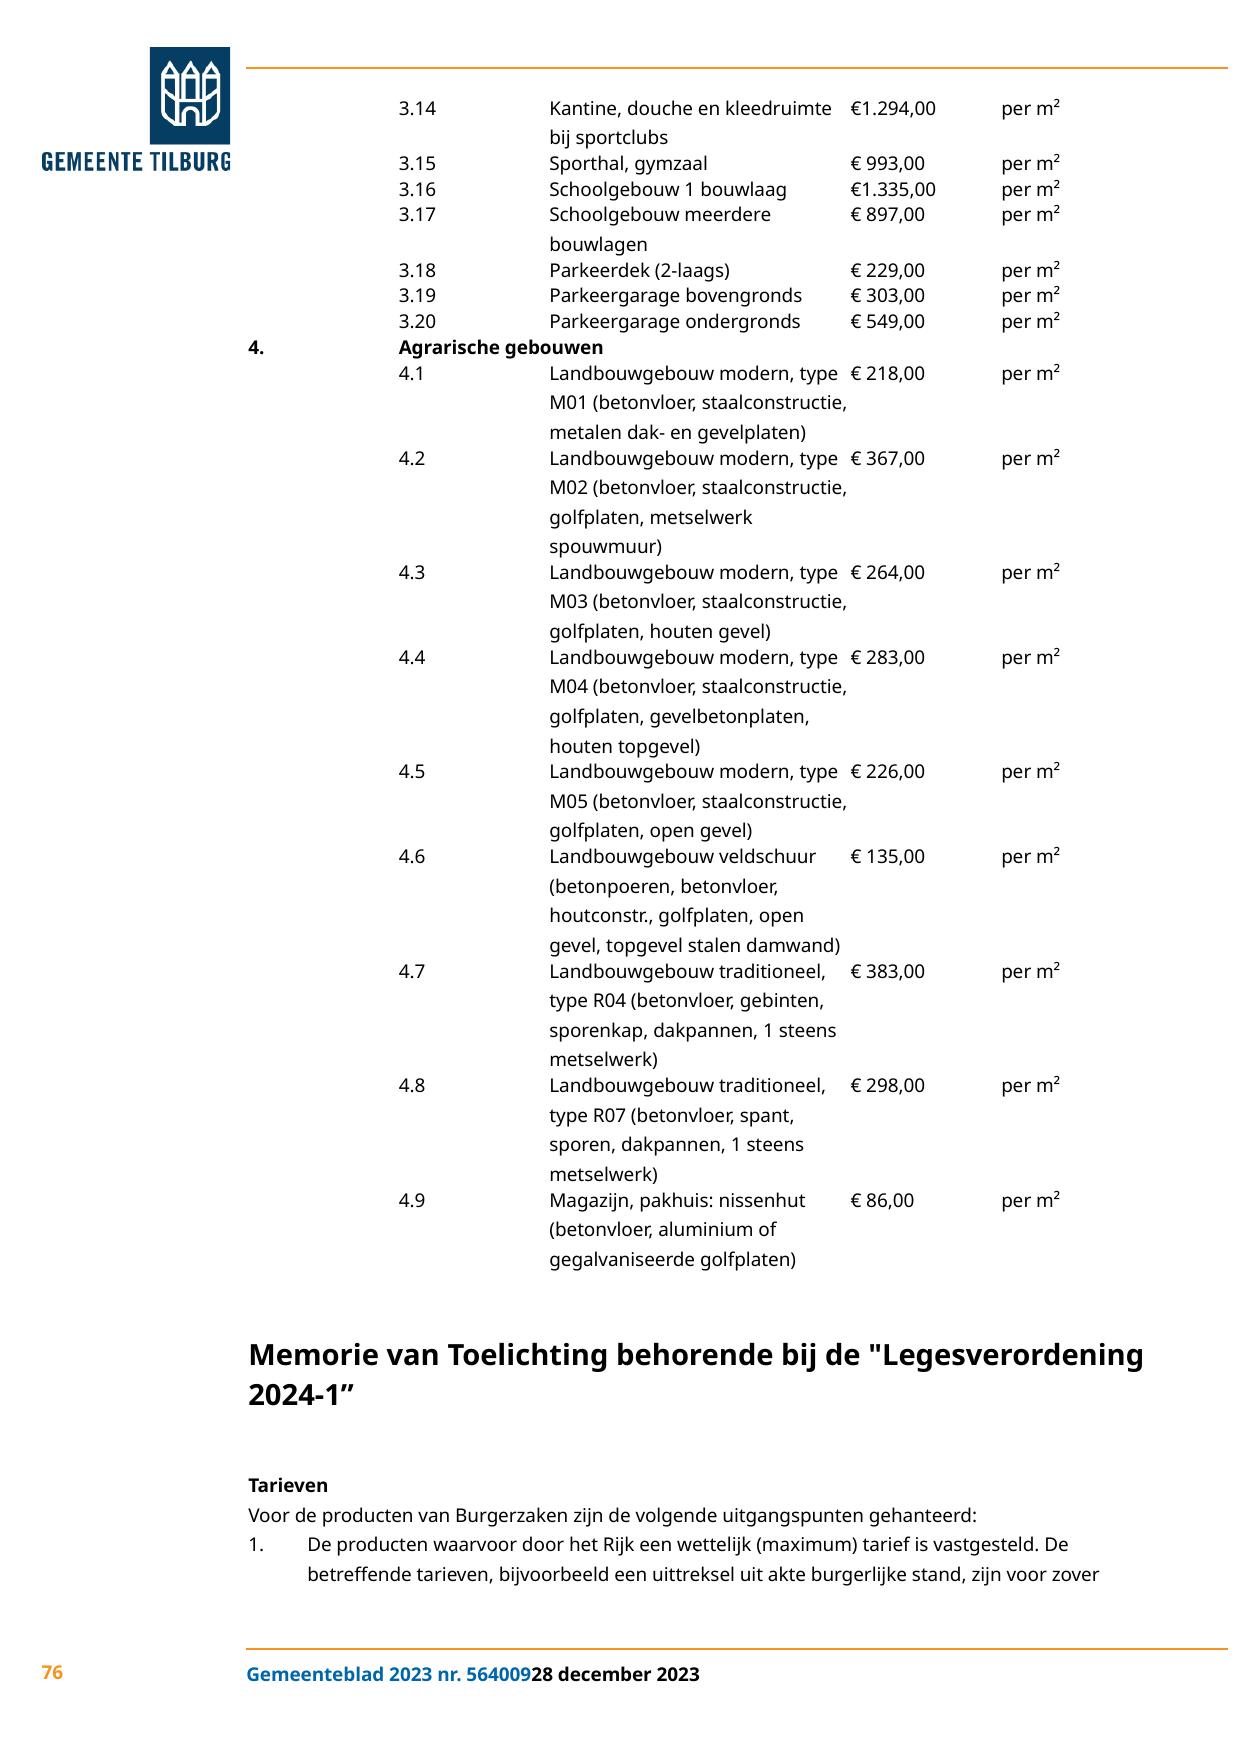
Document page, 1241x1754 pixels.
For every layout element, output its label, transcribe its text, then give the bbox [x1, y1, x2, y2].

table_cell Schoolgebouw meerdere bouwlagen [549, 202, 850, 257]
table_cell Parkeergarage ondergronds [549, 308, 850, 334]
table_cell [248, 176, 398, 202]
table_cell [248, 150, 398, 176]
table_cell € 298,00 [850, 1073, 1001, 1187]
table_cell 4.7 [399, 958, 549, 1072]
table_cell per m² [1001, 202, 1152, 257]
table_cell 3.15 [399, 150, 549, 176]
table_cell Landbouwgebouw traditioneel, type R07 (betonvloer, spant, sporen, dakpannen, 1 steens metselwerk) [549, 1073, 850, 1187]
table_cell 3.20 [399, 308, 549, 334]
table_cell per m² [1001, 283, 1152, 308]
text Memorie van Toelichting behorende bij de "Legesverordening 2024-1” [248, 1334, 1152, 1413]
table_cell 4.5 [399, 759, 549, 843]
table_cell Landbouwgebouw modern, type M05 (betonvloer, staalconstructie, golfplaten, open gevel) [549, 759, 850, 843]
table_cell 4.4 [399, 644, 549, 758]
table_cell [248, 1187, 398, 1272]
table_cell [248, 283, 398, 308]
table_cell [248, 1073, 398, 1187]
table_cell [248, 308, 398, 334]
table_cell € 229,00 [850, 257, 1001, 283]
table_cell € 264,00 [850, 559, 1001, 644]
table_cell Schoolgebouw 1 bouwlaag [549, 176, 850, 202]
table_cell per m² [1001, 308, 1152, 334]
table_cell per m² [1001, 176, 1152, 202]
picture [41, 47, 231, 172]
table_cell per m² [1001, 559, 1152, 644]
table_cell per m² [1001, 958, 1152, 1072]
table_cell [248, 202, 398, 257]
text Tarieven [248, 1472, 1152, 1498]
table_cell [248, 360, 398, 445]
table_cell per m² [1001, 445, 1152, 559]
table_cell 3.14 [399, 95, 549, 150]
table_cell € 226,00 [850, 759, 1001, 843]
table_cell Landbouwgebouw veldschuur (betonpoeren, betonvloer, houtconstr., golfplaten, open gevel, topgevel stalen damwand) [549, 844, 850, 958]
text Voor de producten van Burgerzaken zijn de volgende uitgangspunten gehanteerd: [248, 1502, 1152, 1528]
table_cell [248, 844, 398, 958]
table_cell per m² [1001, 150, 1152, 176]
table_cell € 549,00 [850, 308, 1001, 334]
table_cell € 86,00 [850, 1187, 1001, 1272]
table_cell Landbouwgebouw modern, type M03 (betonvloer, staalconstructie, golfplaten, houten gevel) [549, 559, 850, 644]
table_cell per m² [1001, 644, 1152, 758]
table_cell Parkeergarage bovengronds [549, 283, 850, 308]
table_cell € 135,00 [850, 844, 1001, 958]
table_cell 4. [248, 334, 398, 360]
table_cell €1.294,00 [850, 95, 1001, 150]
list De producten waarvoor door het Rijk een wettelijk (maximum) tarief is vastgesteld. De betreffende tarieven, bijvoorbeeld een uittreksel uit akte burgerlijke stand, zijn voor zover [248, 1531, 1152, 1587]
table_cell 4.8 [399, 1073, 549, 1187]
table_cell 3.18 [399, 257, 549, 283]
table_cell € 993,00 [850, 150, 1001, 176]
table_cell € 897,00 [850, 202, 1001, 257]
table_cell 3.16 [399, 176, 549, 202]
table_cell 4.6 [399, 844, 549, 958]
table_cell Kantine, douche en kleedruimte bij sportclubs [549, 95, 850, 150]
table_cell Landbouwgebouw traditioneel, type R04 (betonvloer, gebinten, sporenkap, dakpannen, 1 steens metselwerk) [549, 958, 850, 1072]
table_cell 4.9 [399, 1187, 549, 1272]
table_cell per m² [1001, 1073, 1152, 1187]
table_cell € 218,00 [850, 360, 1001, 445]
table_cell €1.335,00 [850, 176, 1001, 202]
table_cell 3.19 [399, 283, 549, 308]
table_cell per m² [1001, 759, 1152, 843]
table_cell [248, 559, 398, 644]
table_cell [248, 644, 398, 758]
table_cell [248, 958, 398, 1072]
table_cell 4.2 [399, 445, 549, 559]
table_cell Landbouwgebouw modern, type M04 (betonvloer, staalconstructie, golfplaten, gevelbetonplaten, houten topgevel) [549, 644, 850, 758]
table_cell € 383,00 [850, 958, 1001, 1072]
table_cell per m² [1001, 844, 1152, 958]
table_cell Magazijn, pakhuis: nissenhut (betonvloer, aluminium of gegalvaniseerde golfplaten) [549, 1187, 850, 1272]
table_cell 4.3 [399, 559, 549, 644]
table_cell 3.17 [399, 202, 549, 257]
table_cell per m² [1001, 257, 1152, 283]
table_cell € 303,00 [850, 283, 1001, 308]
table_cell 4.1 [399, 360, 549, 445]
table_cell per m² [1001, 1187, 1152, 1272]
table_cell € 367,00 [850, 445, 1001, 559]
table_cell [1001, 334, 1152, 360]
table_cell [248, 759, 398, 843]
table_cell [248, 257, 398, 283]
table_cell [248, 95, 398, 150]
table_cell Agrarische gebouwen [399, 334, 850, 360]
table_cell [850, 334, 1001, 360]
table_cell € 283,00 [850, 644, 1001, 758]
table_cell Landbouwgebouw modern, type M01 (betonvloer, staalconstructie, metalen dak- en gevelplaten) [549, 360, 850, 445]
table_cell per m² [1001, 360, 1152, 445]
table_cell Landbouwgebouw modern, type M02 (betonvloer, staalconstructie, golfplaten, metselwerk spouwmuur) [549, 445, 850, 559]
table_cell [248, 445, 398, 559]
table_cell Sporthal, gymzaal [549, 150, 850, 176]
table_cell per m² [1001, 95, 1152, 150]
table_cell Parkeerdek (2-laags) [549, 257, 850, 283]
